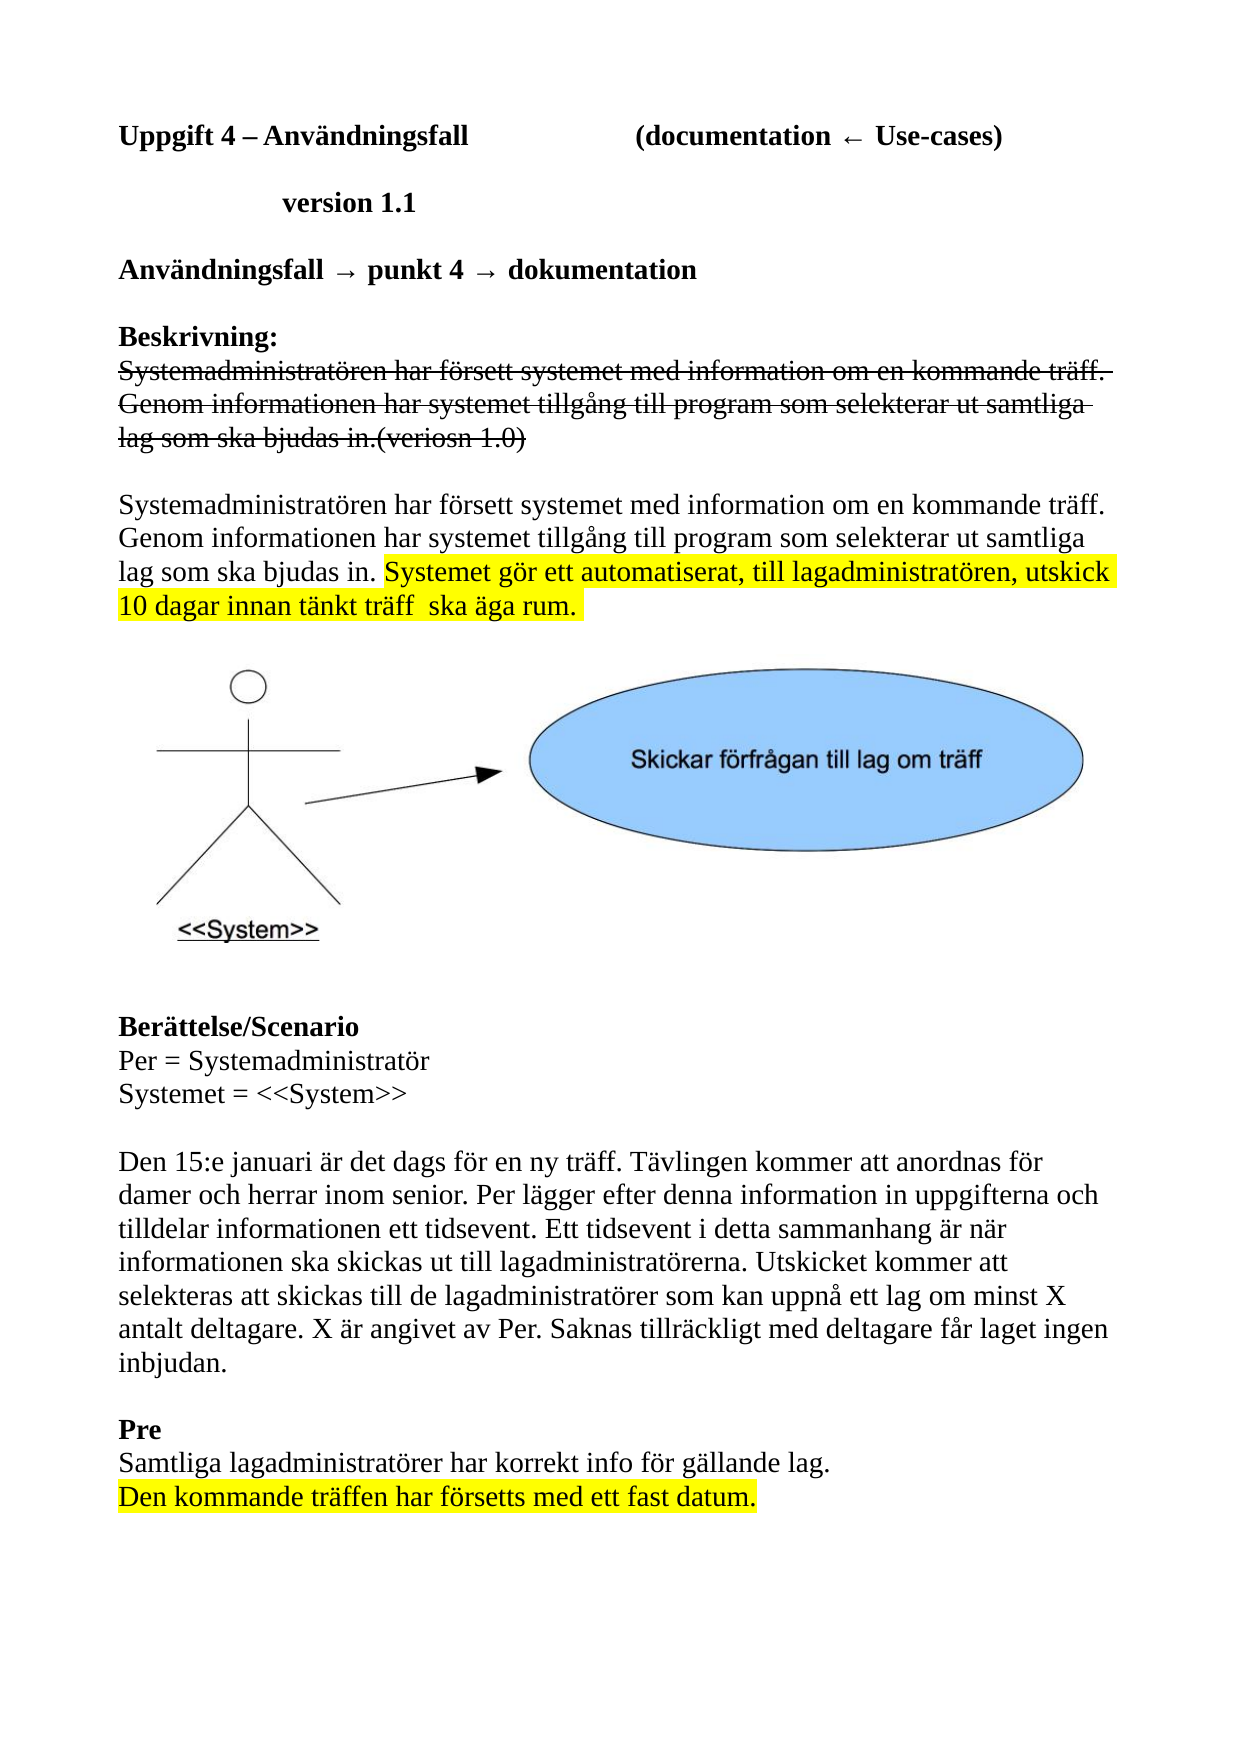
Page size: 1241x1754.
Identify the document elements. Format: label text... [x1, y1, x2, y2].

text Berättelse/Scenario [118, 1009, 1122, 1043]
picture [156, 654, 1084, 943]
text Den 15:e januari är det dags för en ny träff. Tävlingen kommer att anordnas för damer och herrar inom senior. Per lägger efter denna information in uppgifterna och tilldelar informationen ett tidsevent. Ett tidsevent i detta sammanhang är när informationen ska skickas ut till lagadministratörerna. Utskicket kommer att selekteras att skickas till de lagadministratörer som kan uppnå ett lag om minst X antalt deltagare. X är angivet av Per. Saknas tillräckligt med deltagare får laget ingen inbjudan. [118, 1144, 1122, 1378]
text Beskrivning: [118, 319, 1122, 353]
text version 1.1 [118, 185, 1122, 219]
text Uppgift 4 – Användningsfall (documentation ← Use-cases) [118, 118, 1122, 152]
text Samtliga lagadministratörer har korrekt info för gällande lag. [118, 1446, 1122, 1479]
text Systemadministratören har försett systemet med information om en kommande träff. Genom informationen har systemet tillgång till program som selekterar ut samtliga lag som ska bjudas in.(veriosn 1.0) [118, 353, 1122, 453]
text Systemet = <<System>> [118, 1077, 1122, 1110]
text Den kommande träffen har försetts med ett fast datum. [118, 1479, 1122, 1513]
text Per = Systemadministratör [118, 1043, 1122, 1077]
text Användningsfall → punkt 4 → dokumentation [118, 252, 1122, 286]
text Systemadministratören har försett systemet med information om en kommande träff. Genom informationen har systemet tillgång till program som selekterar ut samtliga lag som ska bjudas in. Systemet gör ett automatiserat, till lagadministratören, utskick 10 dagar innan tänkt träff ska äga rum. [118, 487, 1122, 621]
text Pre [118, 1412, 1122, 1446]
